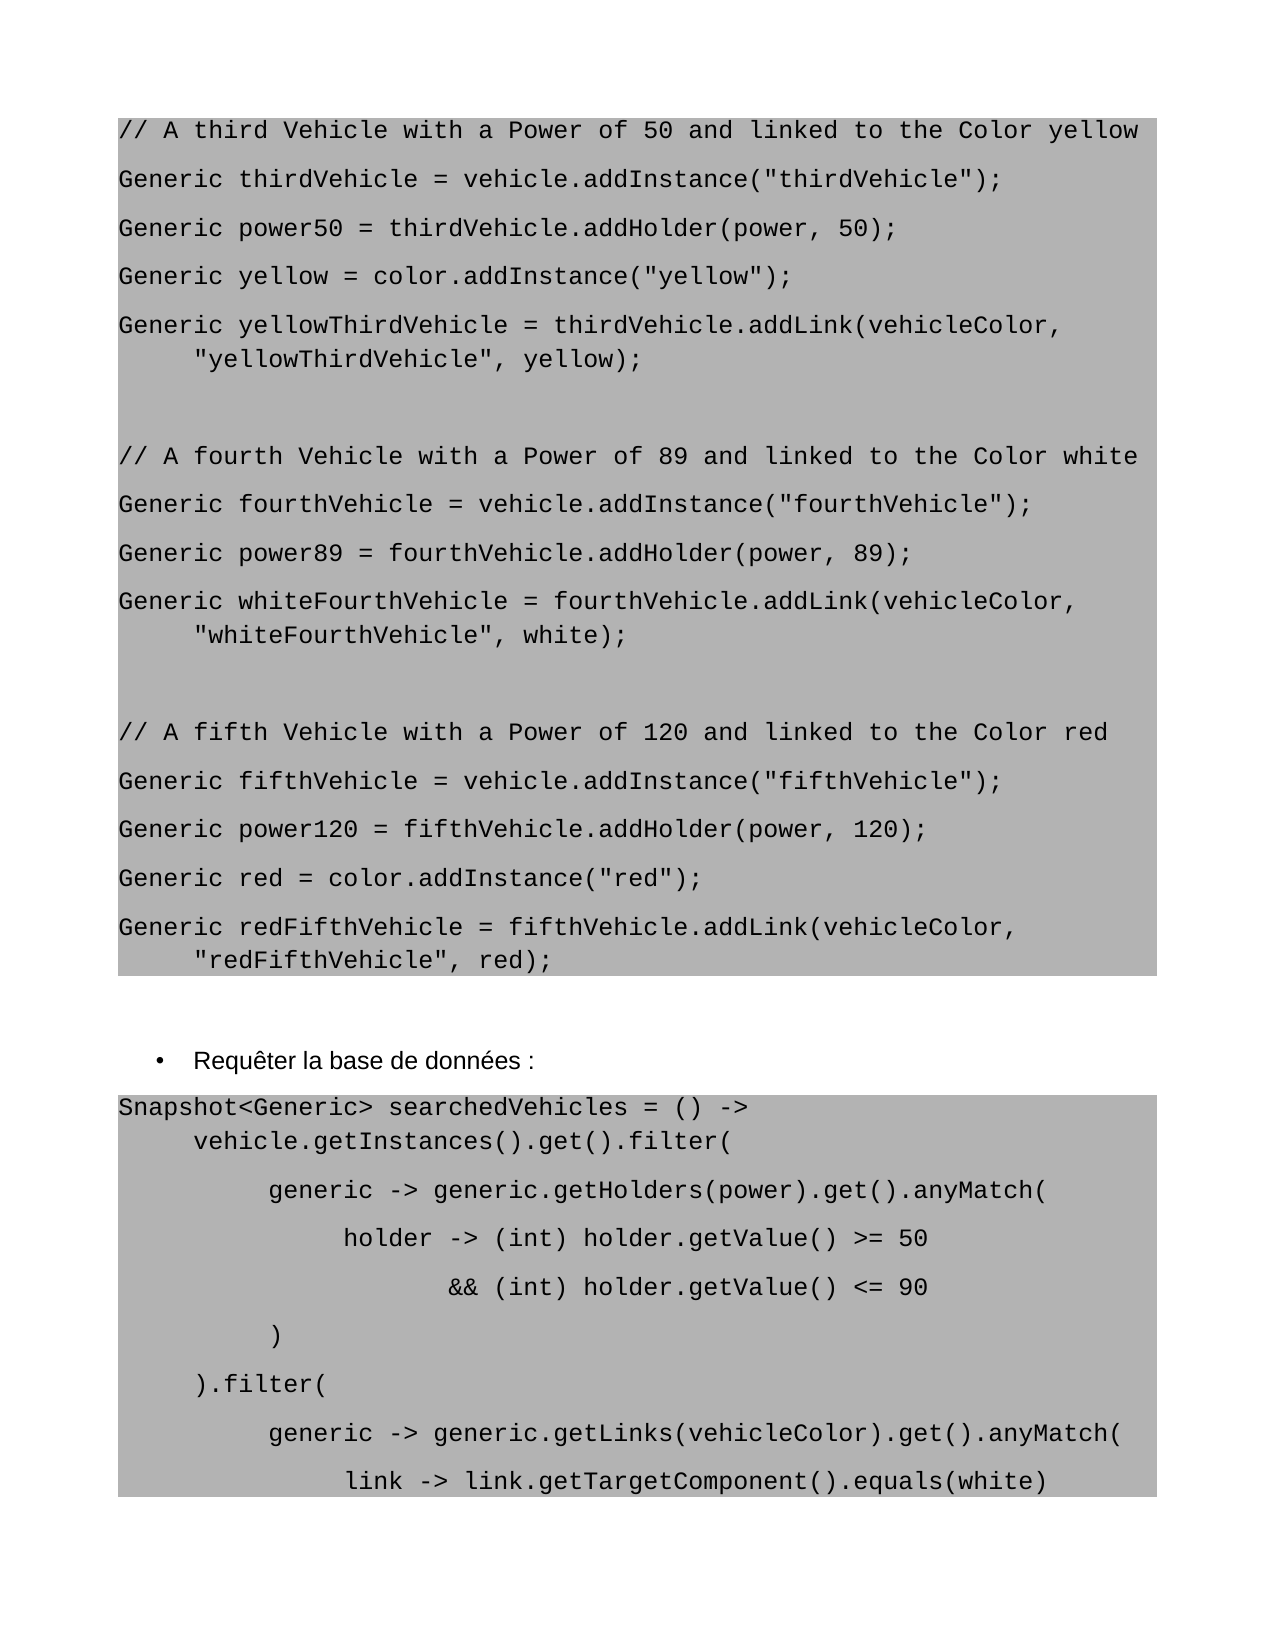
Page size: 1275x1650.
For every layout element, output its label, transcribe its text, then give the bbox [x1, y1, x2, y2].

text link -> link.getTargetComponent().equals(white) [118, 1469, 1157, 1497]
text Generic fourthVehicle = vehicle.addInstance("fourthVehicle"); [118, 492, 1157, 520]
text // A fifth Vehicle with a Power of 120 and linked to the Color red [118, 720, 1157, 748]
text Generic power89 = fourthVehicle.addHolder(power, 89); [118, 540, 1157, 569]
text Generic yellowThirdVehicle = thirdVehicle.addLink(vehicleColor, "yellowThirdVehicle", yellow); [118, 312, 1157, 374]
text Generic power120 = fifthVehicle.addHolder(power, 120); [118, 817, 1157, 845]
text ).filter( [118, 1372, 1157, 1400]
text Generic red = color.addInstance("red"); [118, 866, 1157, 894]
text Generic yellow = color.addInstance("yellow"); [118, 264, 1157, 292]
text Generic thirdVehicle = vehicle.addInstance("thirdVehicle"); [118, 167, 1157, 195]
text // A third Vehicle with a Power of 50 and linked to the Color yellow [118, 118, 1157, 146]
text generic -> generic.getLinks(vehicleColor).get().anyMatch( [118, 1420, 1157, 1448]
list Requêter la base de données : [156, 1046, 1157, 1074]
text && (int) holder.getValue() <= 90 [118, 1274, 1157, 1303]
text ) [118, 1323, 1157, 1351]
text generic -> generic.getHolders(power).get().anyMatch( [118, 1177, 1157, 1206]
text holder -> (int) holder.getValue() >= 50 [118, 1226, 1157, 1254]
text Generic fifthVehicle = vehicle.addInstance("fifthVehicle"); [118, 768, 1157, 797]
text Snapshot<Generic> searchedVehicles = () -> vehicle.getInstances().get().filter( [118, 1095, 1157, 1157]
text Generic whiteFourthVehicle = fourthVehicle.addLink(vehicleColor, "whiteFourthVehicle", white); [118, 589, 1157, 651]
text Generic power50 = thirdVehicle.addHolder(power, 50); [118, 215, 1157, 243]
text // A fourth Vehicle with a Power of 89 and linked to the Color white [118, 443, 1157, 472]
text Generic redFifthVehicle = fifthVehicle.addLink(vehicleColor, "redFifthVehicle", red); [118, 914, 1157, 976]
